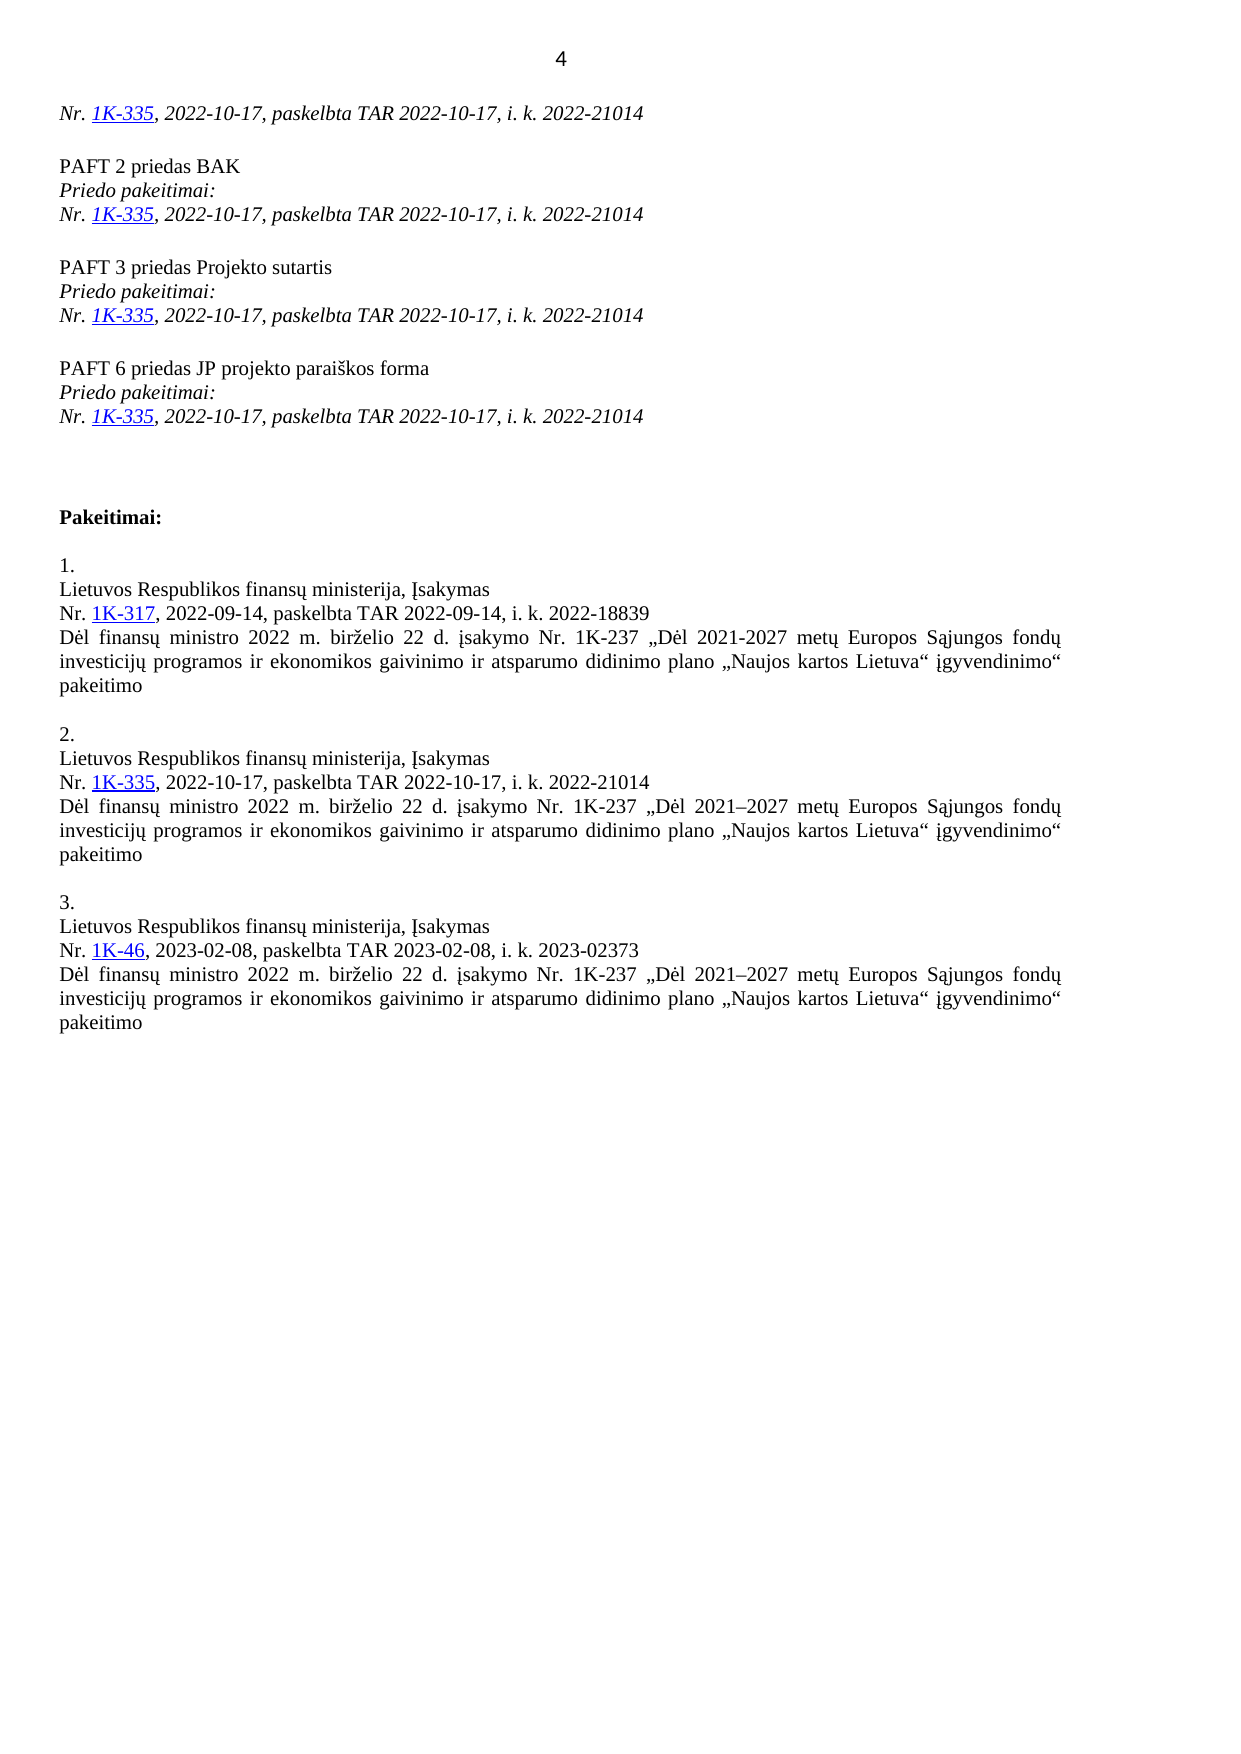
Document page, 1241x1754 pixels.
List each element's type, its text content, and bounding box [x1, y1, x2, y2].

text 1. [59, 553, 1063, 577]
text Nr. 1K-335, 2022-10-17, paskelbta TAR 2022-10-17, i. k. 2022-21014 [59, 101, 1063, 125]
text Lietuvos Respublikos finansų ministerija, Įsakymas [59, 577, 1063, 601]
text PAFT 3 priedas Projekto sutartis [59, 255, 1063, 279]
text 2. [59, 721, 1063, 746]
text Lietuvos Respublikos finansų ministerija, Įsakymas [59, 914, 1063, 938]
text PAFT 6 priedas JP projekto paraiškos forma [59, 356, 1063, 380]
text Nr. 1K-46, 2023-02-08, paskelbta TAR 2023-02-08, i. k. 2023-02373 [59, 938, 1063, 962]
text Priedo pakeitimai: [59, 380, 1063, 404]
text PAFT 2 priedas BAK [59, 154, 1063, 178]
text Nr. 1K-317, 2022-09-14, paskelbta TAR 2022-09-14, i. k. 2022-18839 [59, 601, 1063, 625]
text Pakeitimai: [59, 505, 1063, 529]
text Nr. 1K-335, 2022-10-17, paskelbta TAR 2022-10-17, i. k. 2022-21014 [59, 404, 1063, 428]
text Priedo pakeitimai: [59, 279, 1063, 303]
text Priedo pakeitimai: [59, 178, 1063, 202]
text 3. [59, 890, 1063, 914]
text Nr. 1K-335, 2022-10-17, paskelbta TAR 2022-10-17, i. k. 2022-21014 [59, 769, 1063, 794]
text Nr. 1K-335, 2022-10-17, paskelbta TAR 2022-10-17, i. k. 2022-21014 [59, 303, 1063, 327]
text Lietuvos Respublikos finansų ministerija, Įsakymas [59, 746, 1063, 769]
text Dėl finansų ministro 2022 m. birželio 22 d. įsakymo Nr. 1K-237 „Dėl 2021–2027 metų Europos Sąjungos fondų investicijų programos ir ekonomikos gaivinimo ir atsparumo didinimo plano „Naujos kartos Lietuva“ įgyvendinimo“ pakeitimo [59, 962, 1063, 1034]
text Dėl finansų ministro 2022 m. birželio 22 d. įsakymo Nr. 1K-237 „Dėl 2021–2027 metų Europos Sąjungos fondų investicijų programos ir ekonomikos gaivinimo ir atsparumo didinimo plano „Naujos kartos Lietuva“ įgyvendinimo“ pakeitimo [59, 794, 1063, 866]
text Dėl finansų ministro 2022 m. birželio 22 d. įsakymo Nr. 1K-237 „Dėl 2021-2027 metų Europos Sąjungos fondų investicijų programos ir ekonomikos gaivinimo ir atsparumo didinimo plano „Naujos kartos Lietuva“ įgyvendinimo“ pakeitimo [59, 625, 1063, 697]
text Nr. 1K-335, 2022-10-17, paskelbta TAR 2022-10-17, i. k. 2022-21014 [59, 202, 1063, 226]
